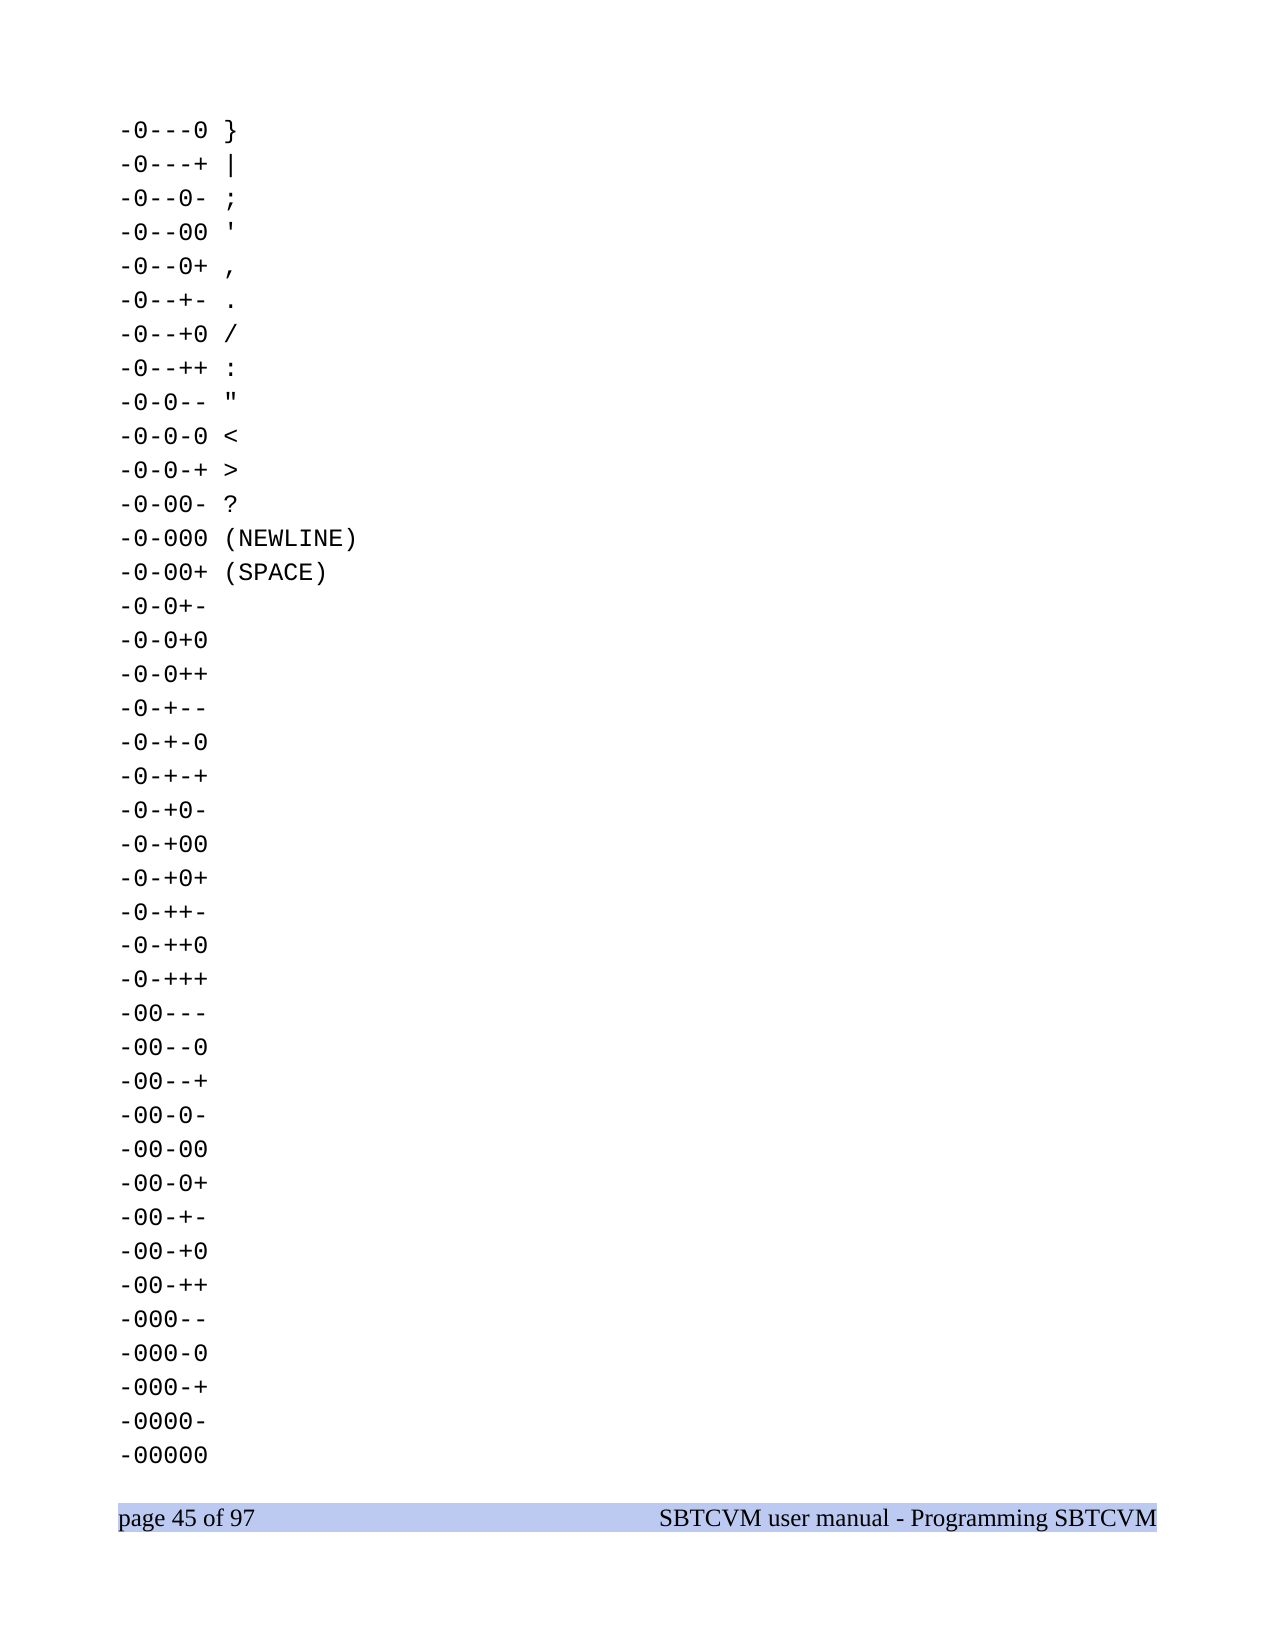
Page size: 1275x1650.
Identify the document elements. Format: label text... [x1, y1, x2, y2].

text -0---0 } -0---+ | -0--0- ; -0--00 ' -0--0+ , -0--+- . -0--+0 / -0--++ : -0-0-- " -0-0-0 < -0-0-+ > -0-00- ? -0-000 (NEWLINE) -0-00+ (SPACE) -0-0+- -0-0+0 -0-0++ -0-+-- -0-+-0 -0-+-+ -0-+0- -0-+00 -0-+0+ -0-++- -0-++0 -0-+++ -00--- -00--0 -00--+ -00-0- -00-00 -00-0+ -00-+- -00-+0 -00-++ -000-- -000-0 -000-+ -0000- -00000 [118, 118, 1157, 1471]
